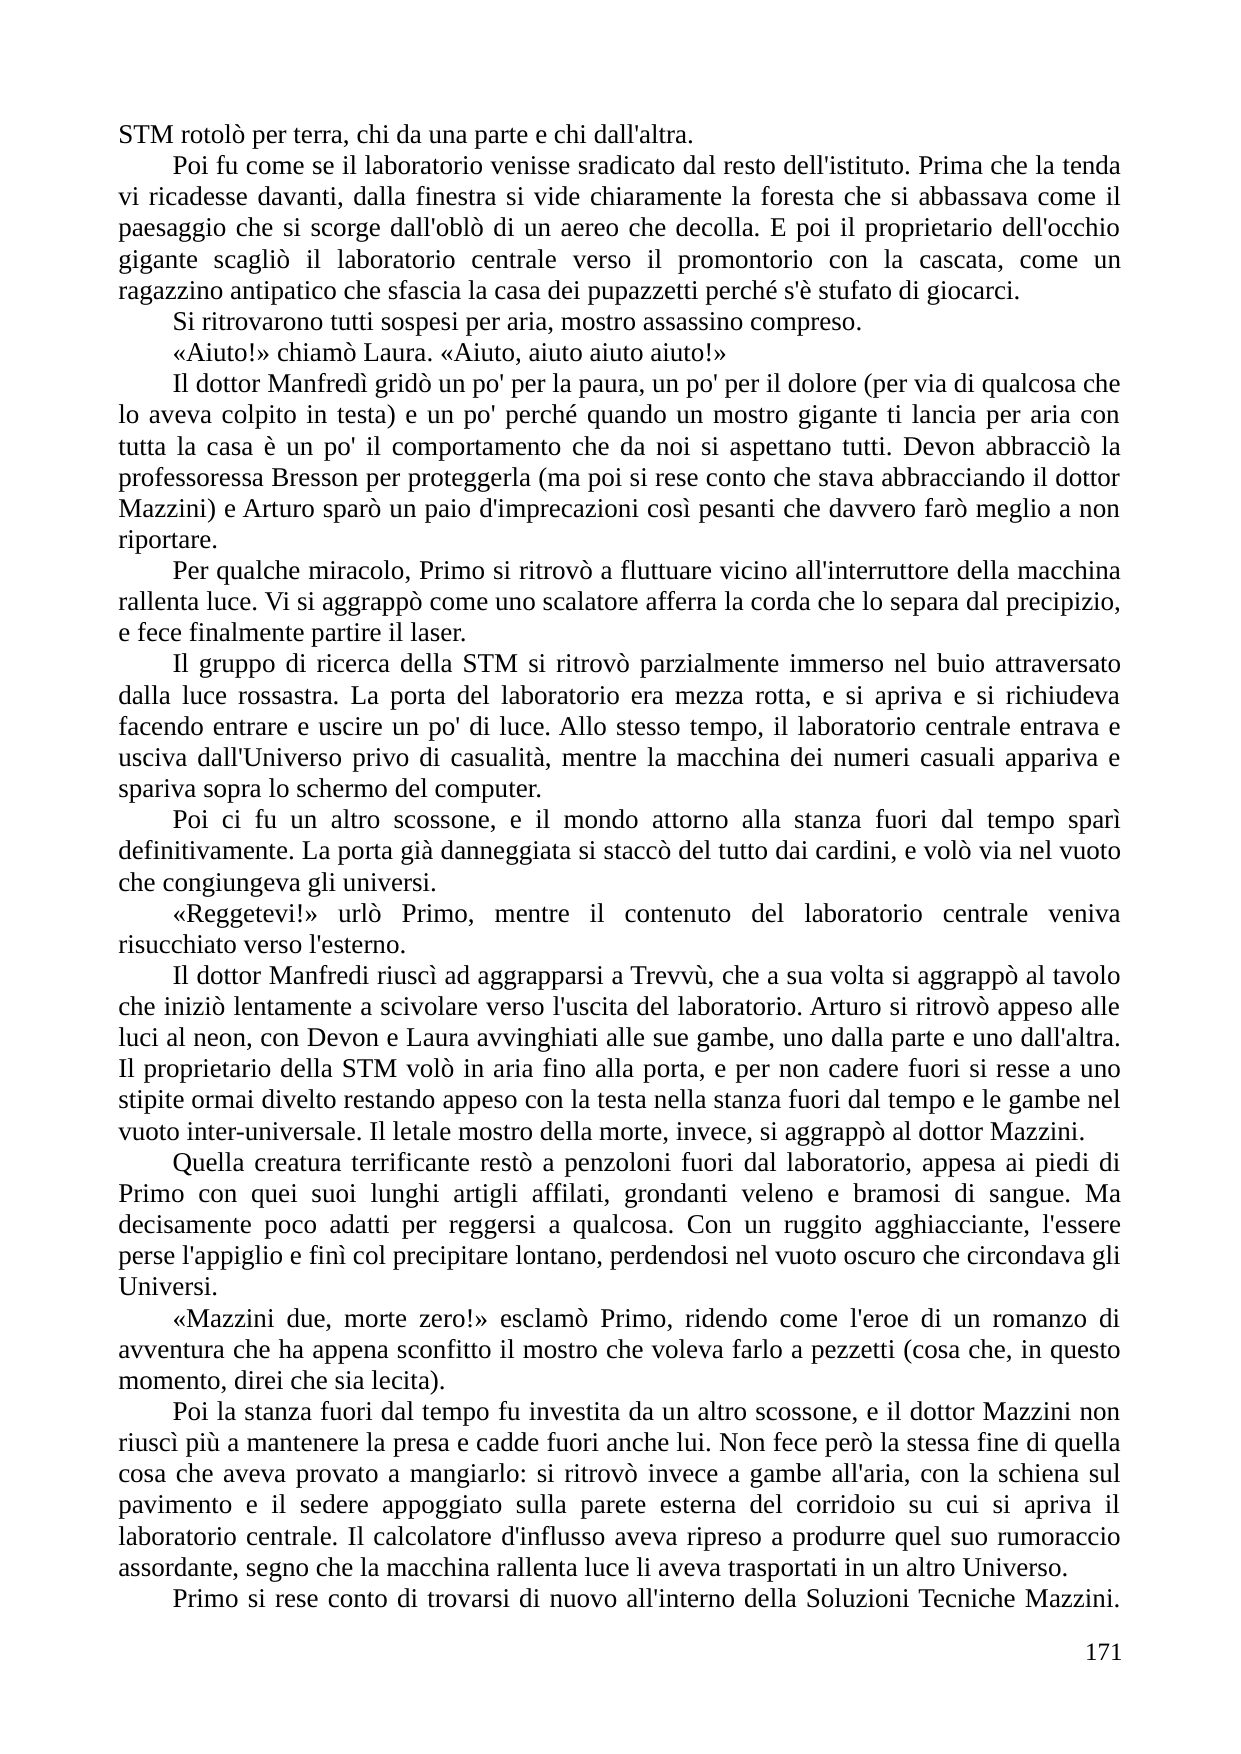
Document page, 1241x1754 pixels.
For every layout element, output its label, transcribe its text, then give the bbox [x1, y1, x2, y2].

text «Aiuto!» chiamò Laura. «Aiuto, aiuto aiuto aiuto!» [118, 336, 1122, 367]
text «Reggetevi!» urlò Primo, mentre il contenuto del laboratorio centrale veniva risucchiato verso l'esterno. [118, 897, 1122, 959]
text Per qualche miracolo, Primo si ritrovò a fluttuare vicino all'interruttore della macchina rallenta luce. Vi si aggrappò come uno scalatore afferra la corda che lo separa dal precipizio, e fece finalmente partire il laser. [118, 554, 1122, 648]
text Quella creatura terrificante restò a penzoloni fuori dal laboratorio, appesa ai piedi di Primo con quei suoi lunghi artigli affilati, grondanti veleno e bramosi di sangue. Ma decisamente poco adatti per reggersi a qualcosa. Con un ruggito agghiacciante, l'essere perse l'appiglio e finì col precipitare lontano, perdendosi nel vuoto oscuro che circondava gli Universi. [118, 1146, 1122, 1302]
text Il dottor Manfredi riuscì ad aggrapparsi a Trevvù, che a sua volta si aggrappò al tavolo che iniziò lentamente a scivolare verso l'uscita del laboratorio. Arturo si ritrovò appeso alle luci al neon, con Devon e Laura avvinghiati alle sue gambe, uno dalla parte e uno dall'altra. Il proprietario della STM volò in aria fino alla porta, e per non cadere fuori si resse a uno stipite ormai divelto restando appeso con la testa nella stanza fuori dal tempo e le gambe nel vuoto inter-universale. Il letale mostro della morte, invece, si aggrappò al dottor Mazzini. [118, 959, 1122, 1146]
text STM rotolò per terra, chi da una parte e chi dall'altra. [118, 118, 1122, 149]
text Poi la stanza fuori dal tempo fu investita da un altro scossone, e il dottor Mazzini non riuscì più a mantenere la presa e cadde fuori anche lui. Non fece però la stessa fine di quella cosa che aveva provato a mangiarlo: si ritrovò invece a gambe all'aria, con la schiena sul pavimento e il sedere appoggiato sulla parete esterna del corridoio su cui si apriva il laboratorio centrale. Il calcolatore d'influsso aveva ripreso a produrre quel suo rumoraccio assordante, segno che la macchina rallenta luce li aveva trasportati in un altro Universo. [118, 1395, 1122, 1582]
text Primo si rese conto di trovarsi di nuovo all'interno della Soluzioni Tecniche Mazzini. [118, 1582, 1122, 1613]
text Il gruppo di ricerca della STM si ritrovò parzialmente immerso nel buio attraversato dalla luce rossastra. La porta del laboratorio era mezza rotta, e si apriva e si richiudeva facendo entrare e uscire un po' di luce. Allo stesso tempo, il laboratorio centrale entrava e usciva dall'Universo privo di casualità, mentre la macchina dei numeri casuali appariva e spariva sopra lo schermo del computer. [118, 648, 1122, 803]
text Poi fu come se il laboratorio venisse sradicato dal resto dell'istituto. Prima che la tenda vi ricadesse davanti, dalla finestra si vide chiaramente la foresta che si abbassava come il paesaggio che si scorge dall'oblò di un aereo che decolla. E poi il proprietario dell'occhio gigante scagliò il laboratorio centrale verso il promontorio con la cascata, come un ragazzino antipatico che sfascia la casa dei pupazzetti perché s'è stufato di giocarci. [118, 149, 1122, 305]
text Poi ci fu un altro scossone, e il mondo attorno alla stanza fuori dal tempo sparì definitivamente. La porta già danneggiata si staccò del tutto dai cardini, e volò via nel vuoto che congiungeva gli universi. [118, 803, 1122, 897]
text Il dottor Manfredì gridò un po' per la paura, un po' per il dolore (per via di qualcosa che lo aveva colpito in testa) e un po' perché quando un mostro gigante ti lancia per aria con tutta la casa è un po' il comportamento che da noi si aspettano tutti. Devon abbracciò la professoressa Bresson per proteggerla (ma poi si rese conto che stava abbracciando il dottor Mazzini) e Arturo sparò un paio d'imprecazioni così pesanti che davvero farò meglio a non riportare. [118, 367, 1122, 554]
text Si ritrovarono tutti sospesi per aria, mostro assassino compreso. [118, 305, 1122, 336]
text «Mazzini due, morte zero!» esclamò Primo, ridendo come l'eroe di un romanzo di avventura che ha appena sconfitto il mostro che voleva farlo a pezzetti (cosa che, in questo momento, direi che sia lecita). [118, 1302, 1122, 1395]
